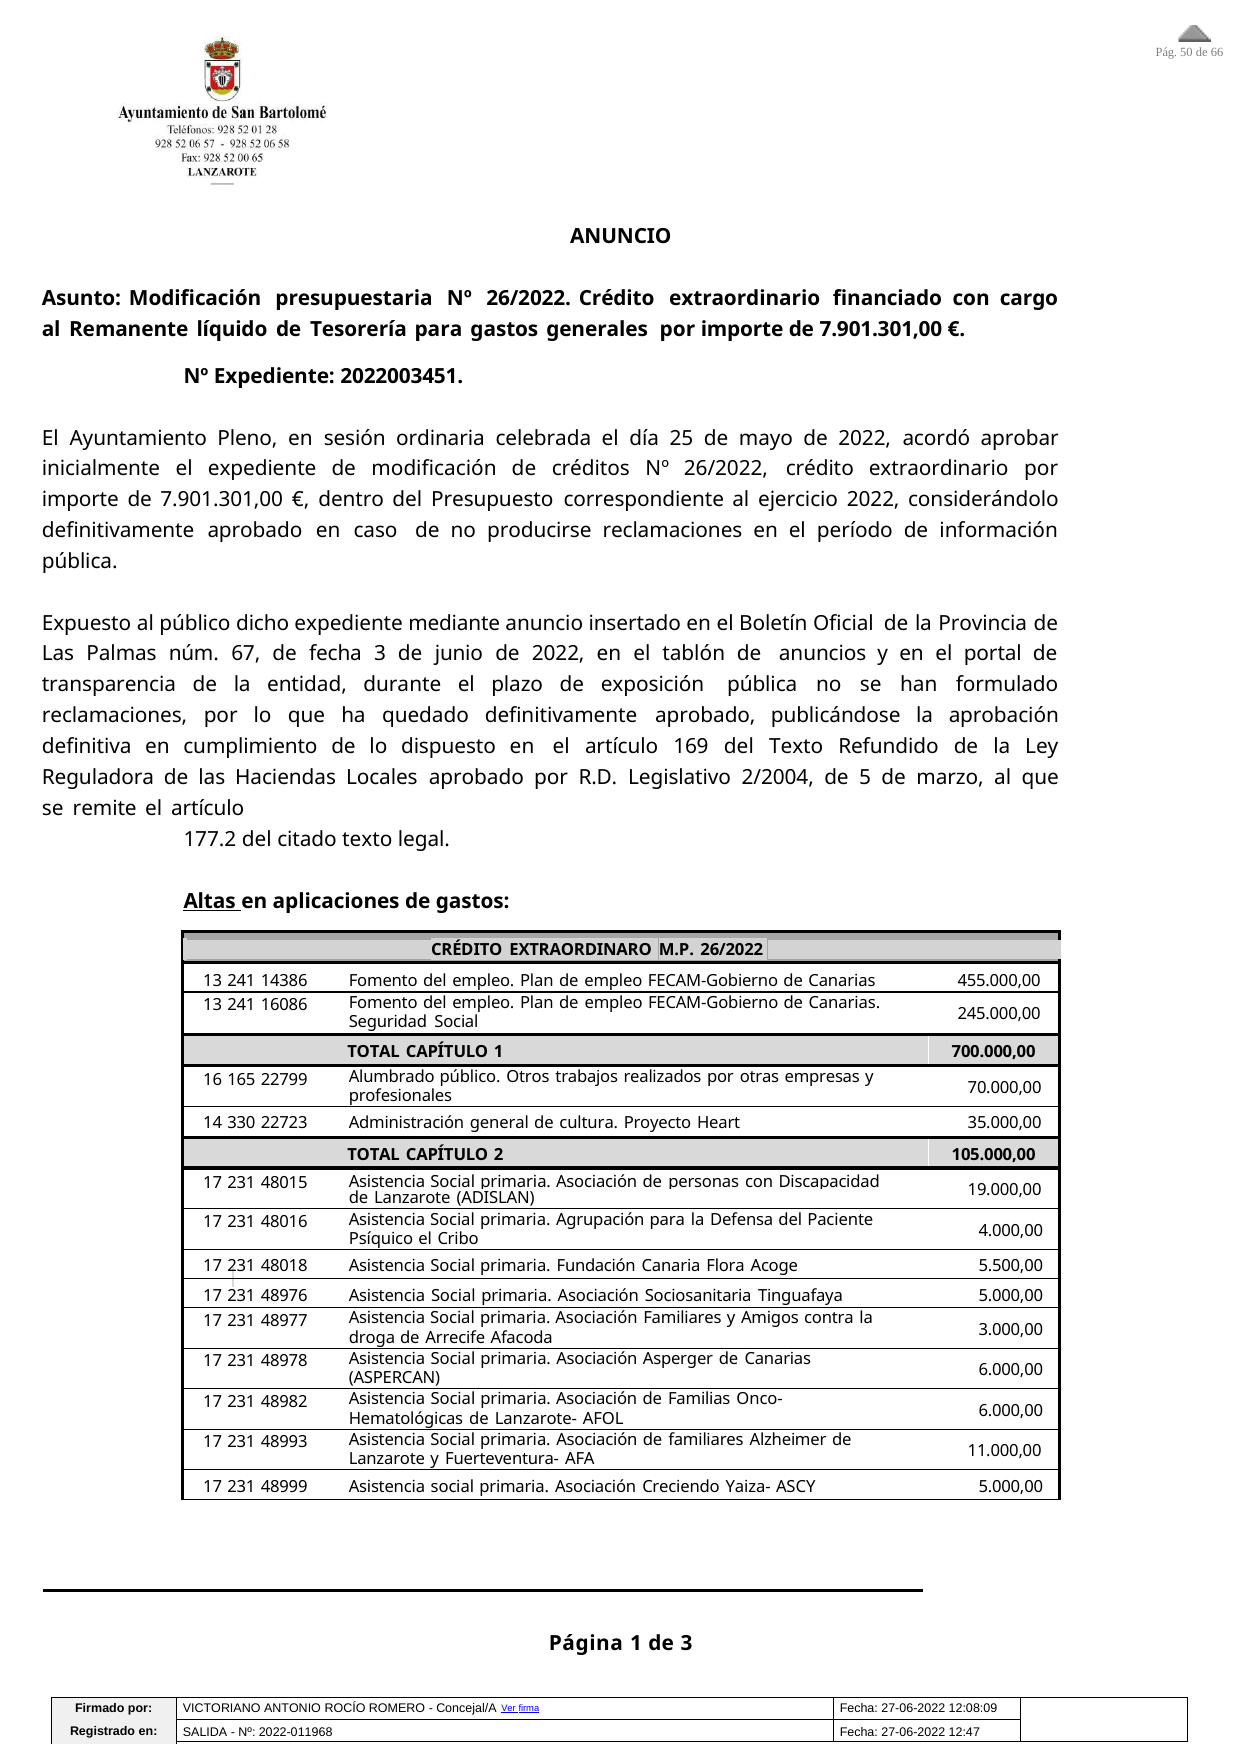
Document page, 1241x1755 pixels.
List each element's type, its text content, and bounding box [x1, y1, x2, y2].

table_header CRÉDITO EXTRAORDINARO M.P. 26/2022 [184, 933, 1058, 961]
table_cell profesionales [334, 1086, 928, 1106]
table_cell Asistencia social primaria. Asociación Creciendo Yaiza- ASCY [334, 1470, 928, 1498]
picture [1177, 25, 1211, 42]
table_cell [184, 1086, 334, 1106]
table_cell [184, 1012, 334, 1033]
table_cell 245.000,00 [929, 1012, 1058, 1033]
table_cell Hematológicas de Lanzarote- AFOL [334, 1409, 928, 1429]
table_cell Administración general de cultura. Proyecto Heart [334, 1107, 928, 1136]
table_cell 70.000,00 [929, 1086, 1058, 1106]
table_cell [929, 1308, 1058, 1328]
table_header VICTORIANO ANTONIO ROCÍO ROMERO - Concejal/A Ver firma [177, 1698, 833, 1719]
table_cell Fomento del empleo. Plan de empleo FECAM-Gobierno de Canarias [334, 964, 928, 991]
table_cell 17 231 48977 [184, 1308, 334, 1328]
text ANUNCIO [42, 221, 1199, 250]
table_cell 14 330 22723 [184, 1107, 334, 1136]
table_cell [184, 1229, 334, 1249]
table_cell 700.000,00 [929, 1036, 1058, 1064]
table_cell 35.000,00 [929, 1107, 1058, 1136]
text Expuesto al público dicho expediente mediante anuncio insertado en el Boletín Oficial de la Provincia de Las Palmas núm. 67, de fecha 3 de junio de 2022, en el tablón de anuncios y en el portal de transparencia de la entidad, durante el plazo de exposición pública no se han formulado reclamaciones, por lo que ha quedado definitivamente aprobado, publicándose la aprobación definitiva en cumplimiento de lo dispuesto en el artículo 169 del Texto Refundido de la Ley Reguladora de las Haciendas Locales aprobado por R.D. Legislativo 2/2004, de 5 de marzo, al que se remite el artículo [42, 608, 1059, 822]
table_cell 17 231 48999 [184, 1470, 334, 1498]
table_cell (ASPERCAN) [334, 1369, 928, 1388]
table_cell Asistencia Social primaria. Fundación Canaria Flora Acoge [334, 1250, 928, 1278]
table_cell Asistencia Social primaria. Asociación de personas con Discapacidad [334, 1170, 928, 1189]
text 177.2 del citado texto legal. [183, 824, 1236, 853]
table_cell 17 231 48976 [184, 1279, 334, 1307]
table_cell 5.000,00 [929, 1470, 1058, 1498]
table_cell [929, 1430, 1058, 1449]
table_cell 17 231 48018 [184, 1250, 334, 1278]
table_cell [929, 1067, 1058, 1086]
table_header Fecha: 27-06-2022 12:08:09 [834, 1698, 1020, 1719]
table_cell [929, 993, 1058, 1012]
table_cell 16 165 22799 [184, 1067, 334, 1086]
table_cell Fomento del empleo. Plan de empleo FECAM-Gobierno de Canarias. [334, 993, 928, 1012]
table_cell 455.000,00 [929, 964, 1058, 991]
table_cell 13 241 16086 [184, 993, 334, 1012]
table_cell SALIDA - Nº: 2022-011968 [177, 1720, 833, 1741]
table_cell 17 231 48982 [184, 1389, 334, 1409]
table_cell Lanzarote y Fuerteventura- AFA [334, 1450, 928, 1469]
text Página 1 de 3 [42, 1628, 1199, 1656]
table_cell TOTAL CAPÍTULO 2 [184, 1139, 928, 1166]
table_cell [929, 1209, 1058, 1229]
table_cell Asistencia Social primaria. Asociación Familiares y Amigos contra la [334, 1308, 928, 1328]
table_cell 13 241 14386 [184, 964, 334, 991]
table_cell Seguridad Social [334, 1012, 928, 1033]
table_header [1021, 1698, 1187, 1741]
table_cell Fecha: 27-06-2022 12:47 [834, 1720, 1020, 1741]
table_cell de Lanzarote (ADISLAN) [334, 1189, 928, 1208]
table_cell TOTAL CAPÍTULO 1 [184, 1036, 928, 1064]
table_cell [929, 1389, 1058, 1409]
table_cell 5.500,00 [929, 1250, 1058, 1278]
table_header Firmado por: [52, 1698, 176, 1719]
table_cell [184, 1369, 334, 1388]
table_cell 11.000,00 [929, 1450, 1058, 1469]
table_cell [184, 1450, 334, 1469]
table_cell droga de Arrecife Afacoda [334, 1328, 928, 1347]
table_cell 6.000,00 [929, 1369, 1058, 1388]
text El Ayuntamiento Pleno, en sesión ordinaria celebrada el día 25 de mayo de 2022, acordó aprobar inicialmente el expediente de modificación de créditos Nº 26/2022, crédito extraordinario por importe de 7.901.301,00 €, dentro del Presupuesto correspondiente al ejercicio 2022, considerándolo definitivamente aprobado en caso de no producirse reclamaciones en el período de información pública. [42, 423, 1059, 575]
table_cell Psíquico el Cribo [334, 1229, 928, 1249]
table_cell Asistencia Social primaria. Asociación de familiares Alzheimer de [334, 1430, 928, 1449]
text Altas en aplicaciones de gastos: [183, 886, 1236, 914]
table_cell [184, 1189, 334, 1208]
table_cell Alumbrado público. Otros trabajos realizados por otras empresas y [334, 1067, 928, 1086]
table_cell Asistencia Social primaria. Asociación Sociosanitaria Tinguafaya [334, 1279, 928, 1307]
text Nº Expediente: 2022003451. [183, 361, 1236, 390]
table_cell 105.000,00 [929, 1139, 1058, 1166]
picture [116, 36, 329, 186]
table_cell 19.000,00 [929, 1189, 1058, 1208]
table_cell 17 231 48016 [184, 1209, 334, 1229]
table_cell 17 231 48993 [184, 1430, 334, 1449]
table_cell [929, 1349, 1058, 1368]
table_cell Asistencia Social primaria. Asociación de Familias Onco- [334, 1389, 928, 1409]
table_cell Asistencia Social primaria. Agrupación para la Defensa del Paciente [334, 1209, 928, 1229]
table_cell Registrado en: [52, 1722, 176, 1741]
table_cell [929, 1170, 1058, 1189]
table_cell [184, 1409, 334, 1429]
table_cell 17 231 48015 [184, 1170, 334, 1189]
table_cell Asistencia Social primaria. Asociación Asperger de Canarias [334, 1349, 928, 1368]
table_cell 17 231 48978 [184, 1349, 334, 1368]
table_cell 4.000,00 [929, 1229, 1058, 1249]
table_cell 3.000,00 [929, 1328, 1058, 1347]
table_cell 6.000,00 [929, 1409, 1058, 1429]
text Asunto: Modificación presupuestaria Nº 26/2022. Crédito extraordinario financiado con cargo al Remanente líquido de Tesorería para gastos generales por importe de 7.901.301,00 €. [42, 283, 1059, 342]
table_cell [184, 1328, 334, 1347]
table_cell 5.000,00 [929, 1279, 1058, 1307]
